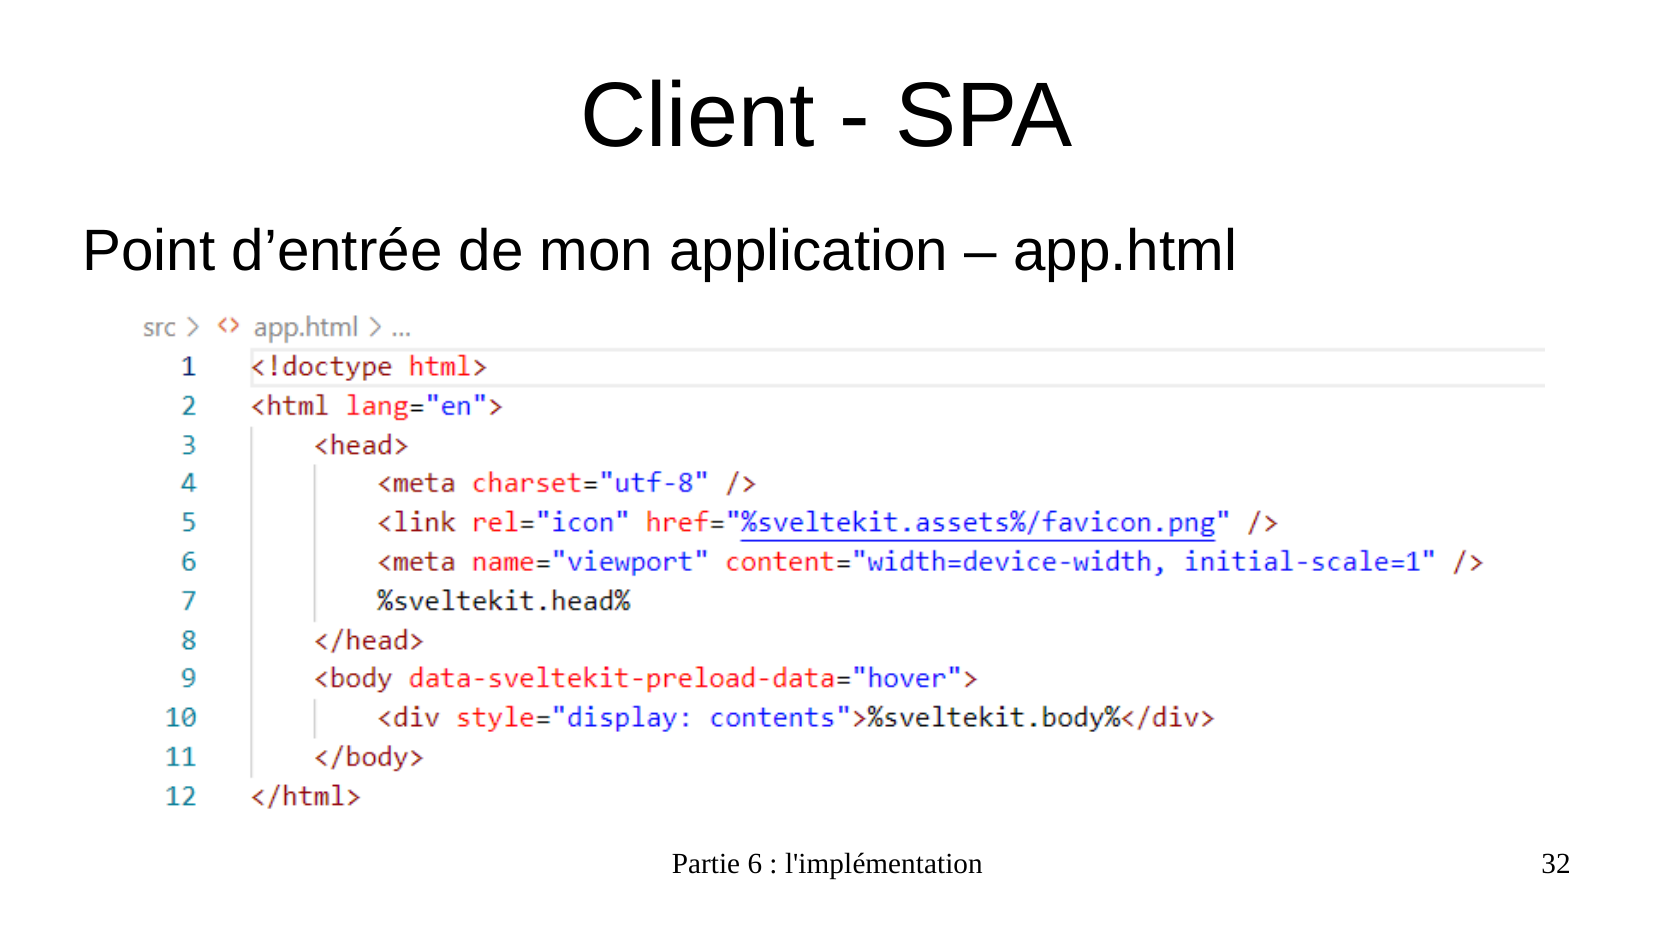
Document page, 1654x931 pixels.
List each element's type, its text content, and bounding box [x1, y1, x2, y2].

list Point d’entrée de mon application – app.html [82, 217, 1571, 758]
title Client - SPA [82, 37, 1571, 193]
picture [112, 309, 1545, 821]
